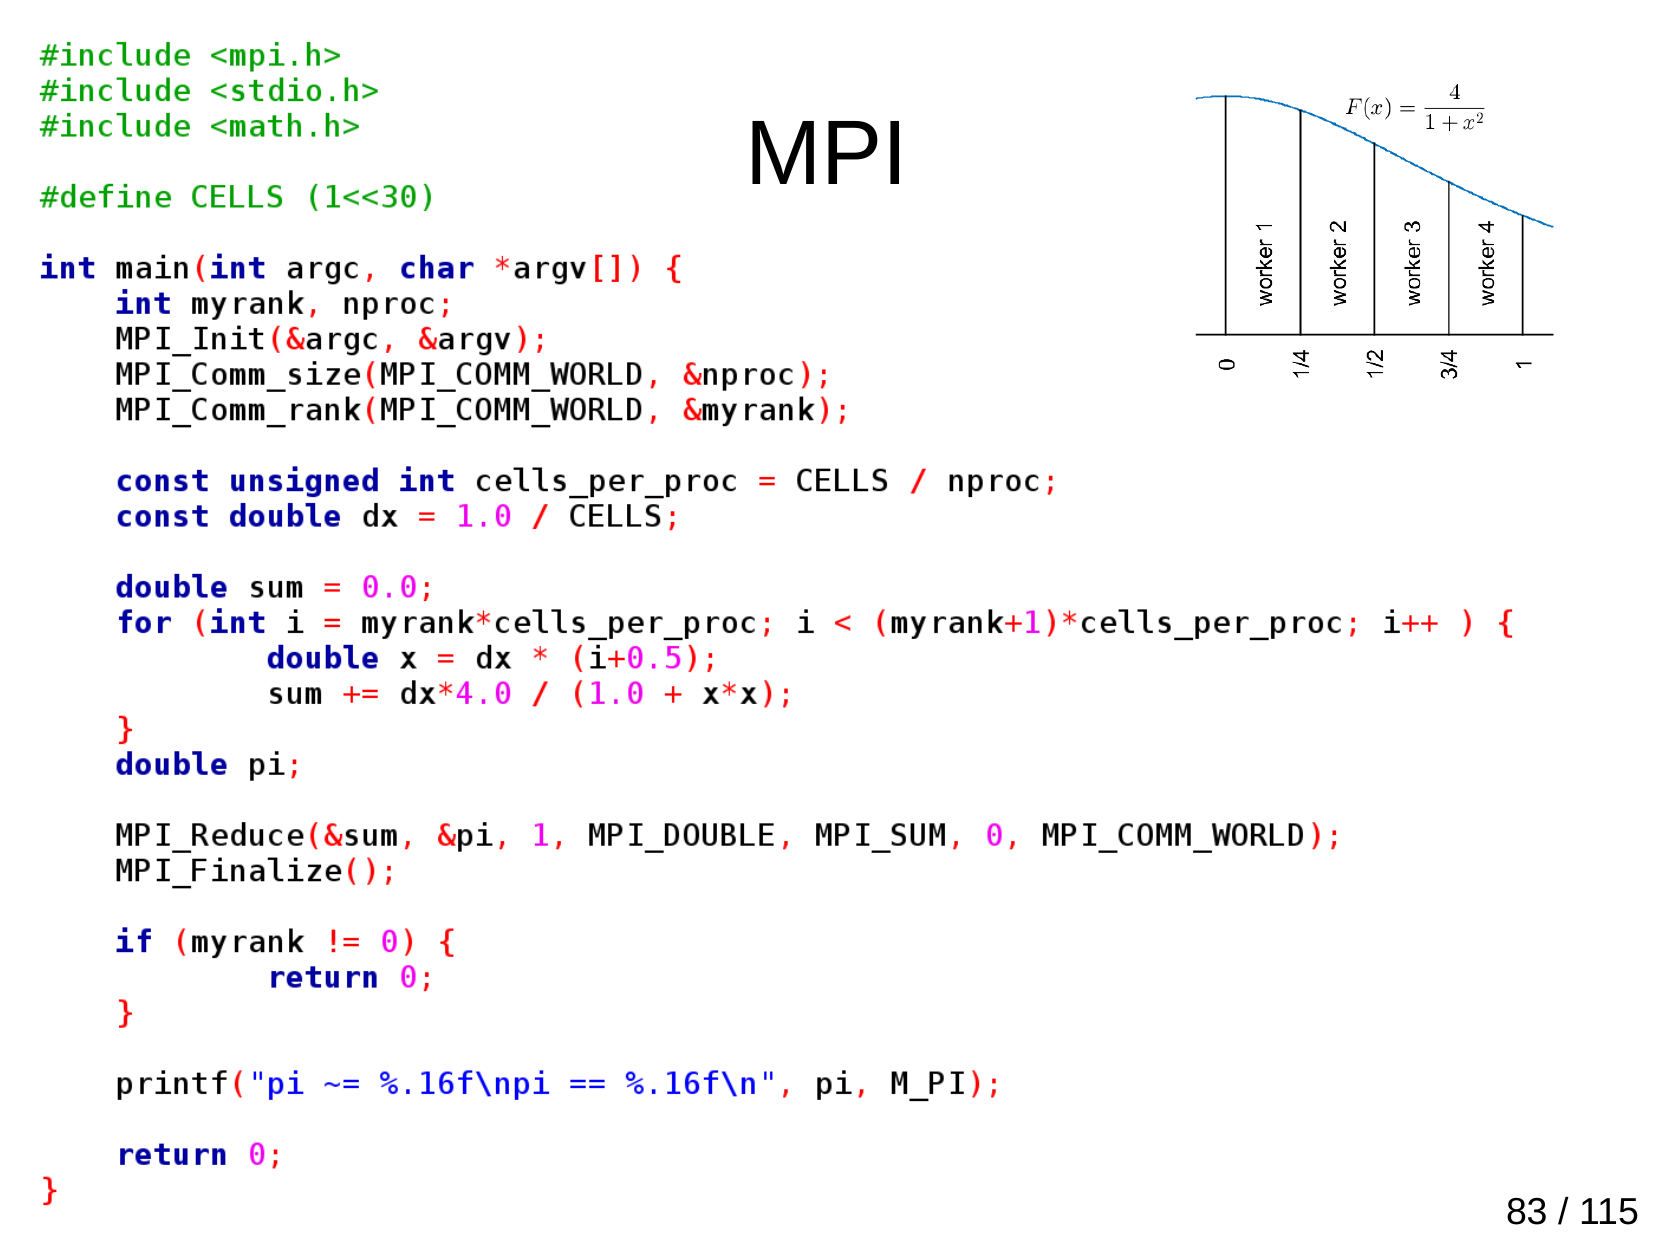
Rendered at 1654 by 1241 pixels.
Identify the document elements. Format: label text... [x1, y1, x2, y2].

picture [34, 35, 1595, 1217]
title MPI [82, 49, 1571, 257]
text_box <number> / 115 [1380, 1183, 1654, 1241]
